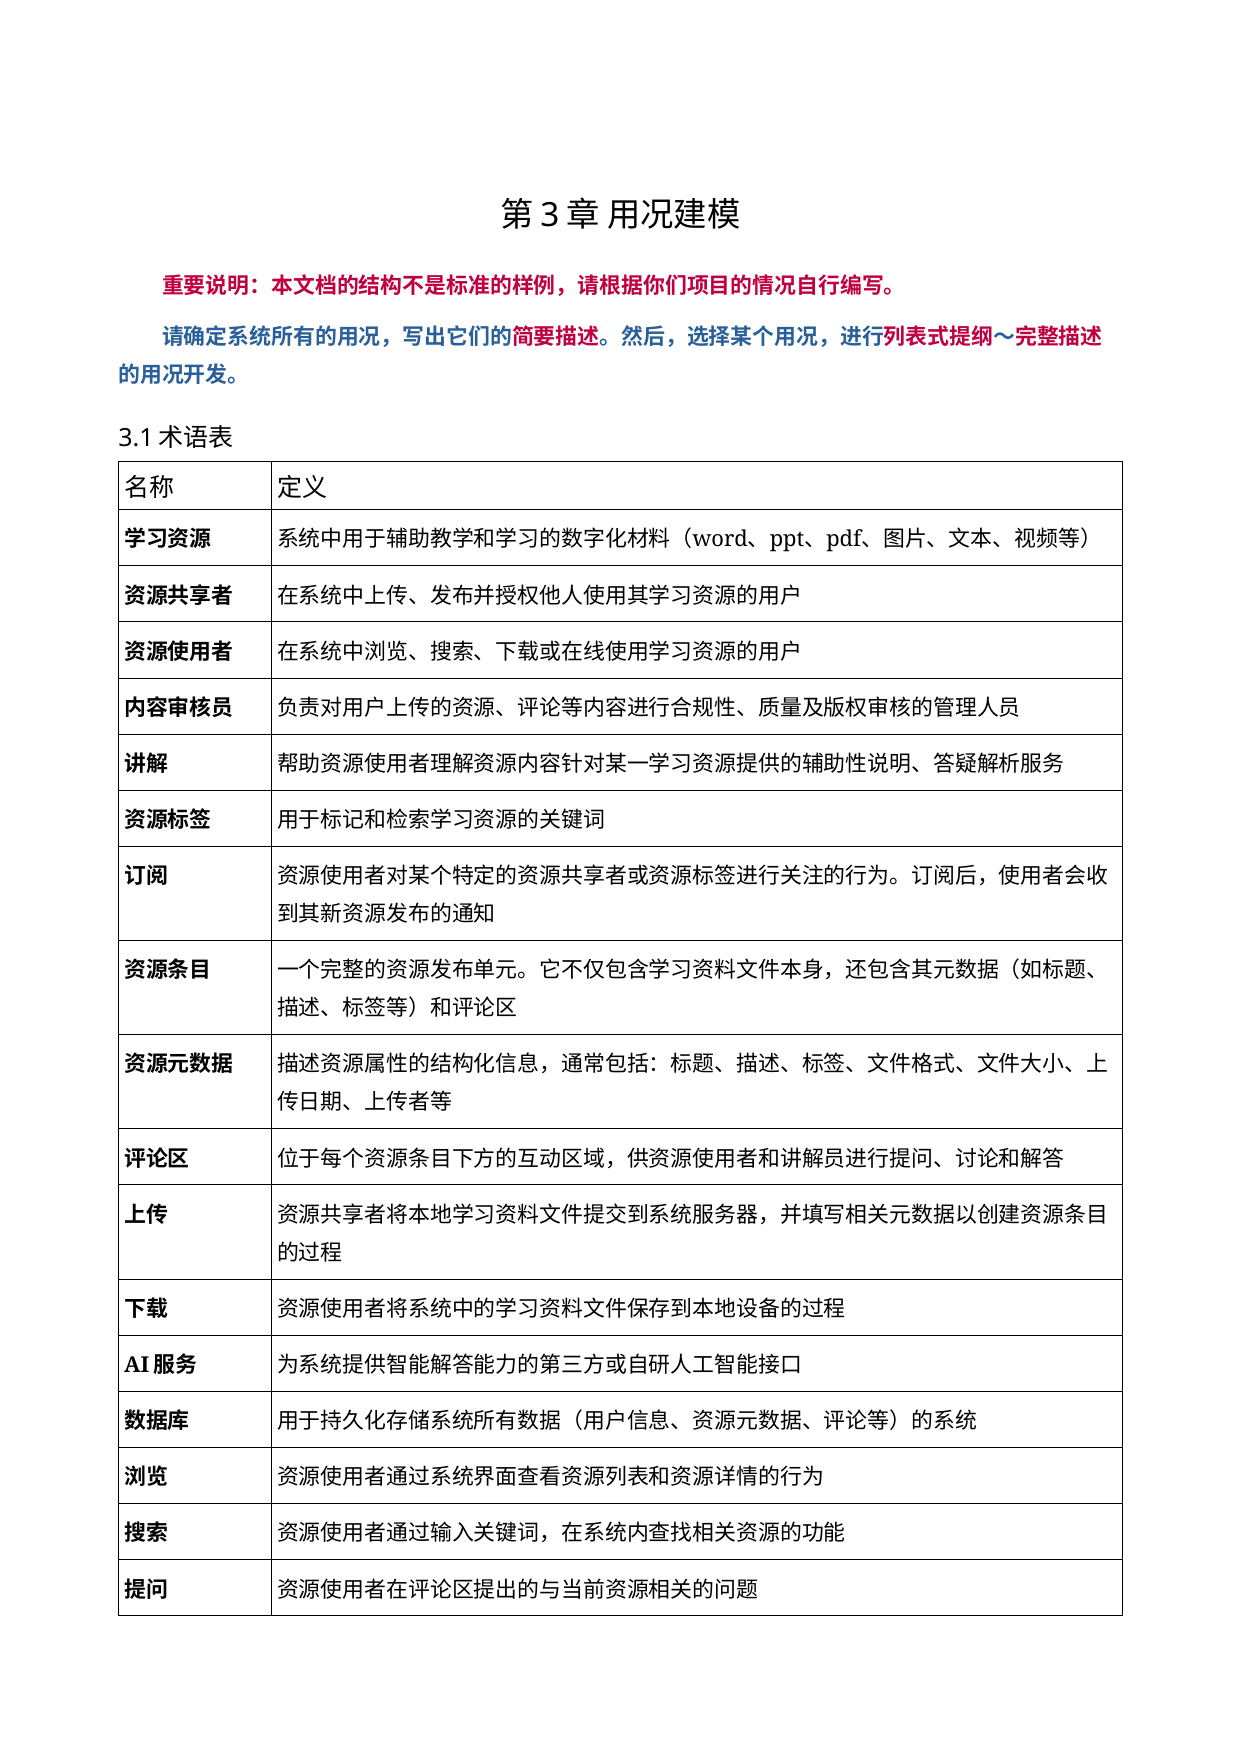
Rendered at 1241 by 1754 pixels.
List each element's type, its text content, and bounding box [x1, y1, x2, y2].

table_cell 在系统中上传、发布并授权他人使用其学习资源的用户 [272, 566, 1122, 621]
table_cell AI服务 [119, 1336, 271, 1391]
table_cell 浏览 [119, 1448, 271, 1503]
table_cell 帮助资源使用者理解资源内容针对某一学习资源提供的辅助性说明、答疑解析服务 [272, 735, 1122, 790]
table_cell 位于每个资源条目下方的互动区域，供资源使用者和讲解员进行提问、讨论和解答 [272, 1129, 1122, 1184]
subtitle 第3章 用况建模 [118, 188, 1122, 236]
table_cell 负责对用户上传的资源、评论等内容进行合规性、质量及版权审核的管理人员 [272, 679, 1122, 734]
text 重要说明：本文档的结构不是标准的样例，请根据你们项目的情况自行编写。 [118, 268, 1122, 300]
table_cell 评论区 [119, 1129, 271, 1184]
table_cell 学习资源 [119, 510, 271, 565]
table_cell 资源使用者对某个特定的资源共享者或资源标签进行关注的行为。订阅后，使用者会收到其新资源发布的通知 [272, 847, 1122, 940]
table_cell 资源标签 [119, 791, 271, 846]
table_cell 数据库 [119, 1392, 271, 1447]
table_cell 资源共享者 [119, 566, 271, 621]
table_cell 提问 [119, 1560, 271, 1615]
table_header 名称 [119, 462, 271, 509]
table_cell 订阅 [119, 847, 271, 940]
table_cell 内容审核员 [119, 679, 271, 734]
table_cell 系统中用于辅助教学和学习的数字化材料（word、ppt、pdf、图片、文本、视频等） [272, 510, 1122, 565]
table_cell 资源元数据 [119, 1035, 271, 1128]
table_cell 用于标记和检索学习资源的关键词 [272, 791, 1122, 846]
table_cell 描述资源属性的结构化信息，通常包括：标题、描述、标签、文件格式、文件大小、上传日期、上传者等 [272, 1035, 1122, 1128]
table_header 定义 [272, 462, 1122, 509]
table_cell 资源使用者将系统中的学习资料文件保存到本地设备的过程 [272, 1280, 1122, 1334]
table_cell 为系统提供智能解答能力的第三方或自研人工智能接口 [272, 1336, 1122, 1391]
table_cell 资源使用者 [119, 622, 271, 678]
table_cell 资源共享者将本地学习资料文件提交到系统服务器，并填写相关元数据以创建资源条目的过程 [272, 1185, 1122, 1278]
table_cell 一个完整的资源发布单元。它不仅包含学习资料文件本身，还包含其元数据（如标题、描述、标签等）和评论区 [272, 941, 1122, 1034]
table_cell 讲解 [119, 735, 271, 790]
table_cell 上传 [119, 1185, 271, 1278]
table_cell 用于持久化存储系统所有数据（用户信息、资源元数据、评论等）的系统 [272, 1392, 1122, 1447]
table_cell 资源使用者通过系统界面查看资源列表和资源详情的行为 [272, 1448, 1122, 1503]
table_cell 资源使用者通过输入关键词，在系统内查找相关资源的功能 [272, 1504, 1122, 1559]
table_cell 下载 [119, 1280, 271, 1334]
table_cell 在系统中浏览、搜索、下载或在线使用学习资源的用户 [272, 622, 1122, 678]
table_cell 资源使用者在评论区提出的与当前资源相关的问题 [272, 1560, 1122, 1615]
subtitle 3.1术语表 [118, 418, 1122, 454]
table_cell 资源条目 [119, 941, 271, 1034]
text 请确定系统所有的用况，写出它们的简要描述。然后，选择某个用况，进行列表式提纲～完整描述的用况开发。 [118, 319, 1122, 389]
table_cell 搜索 [119, 1504, 271, 1559]
